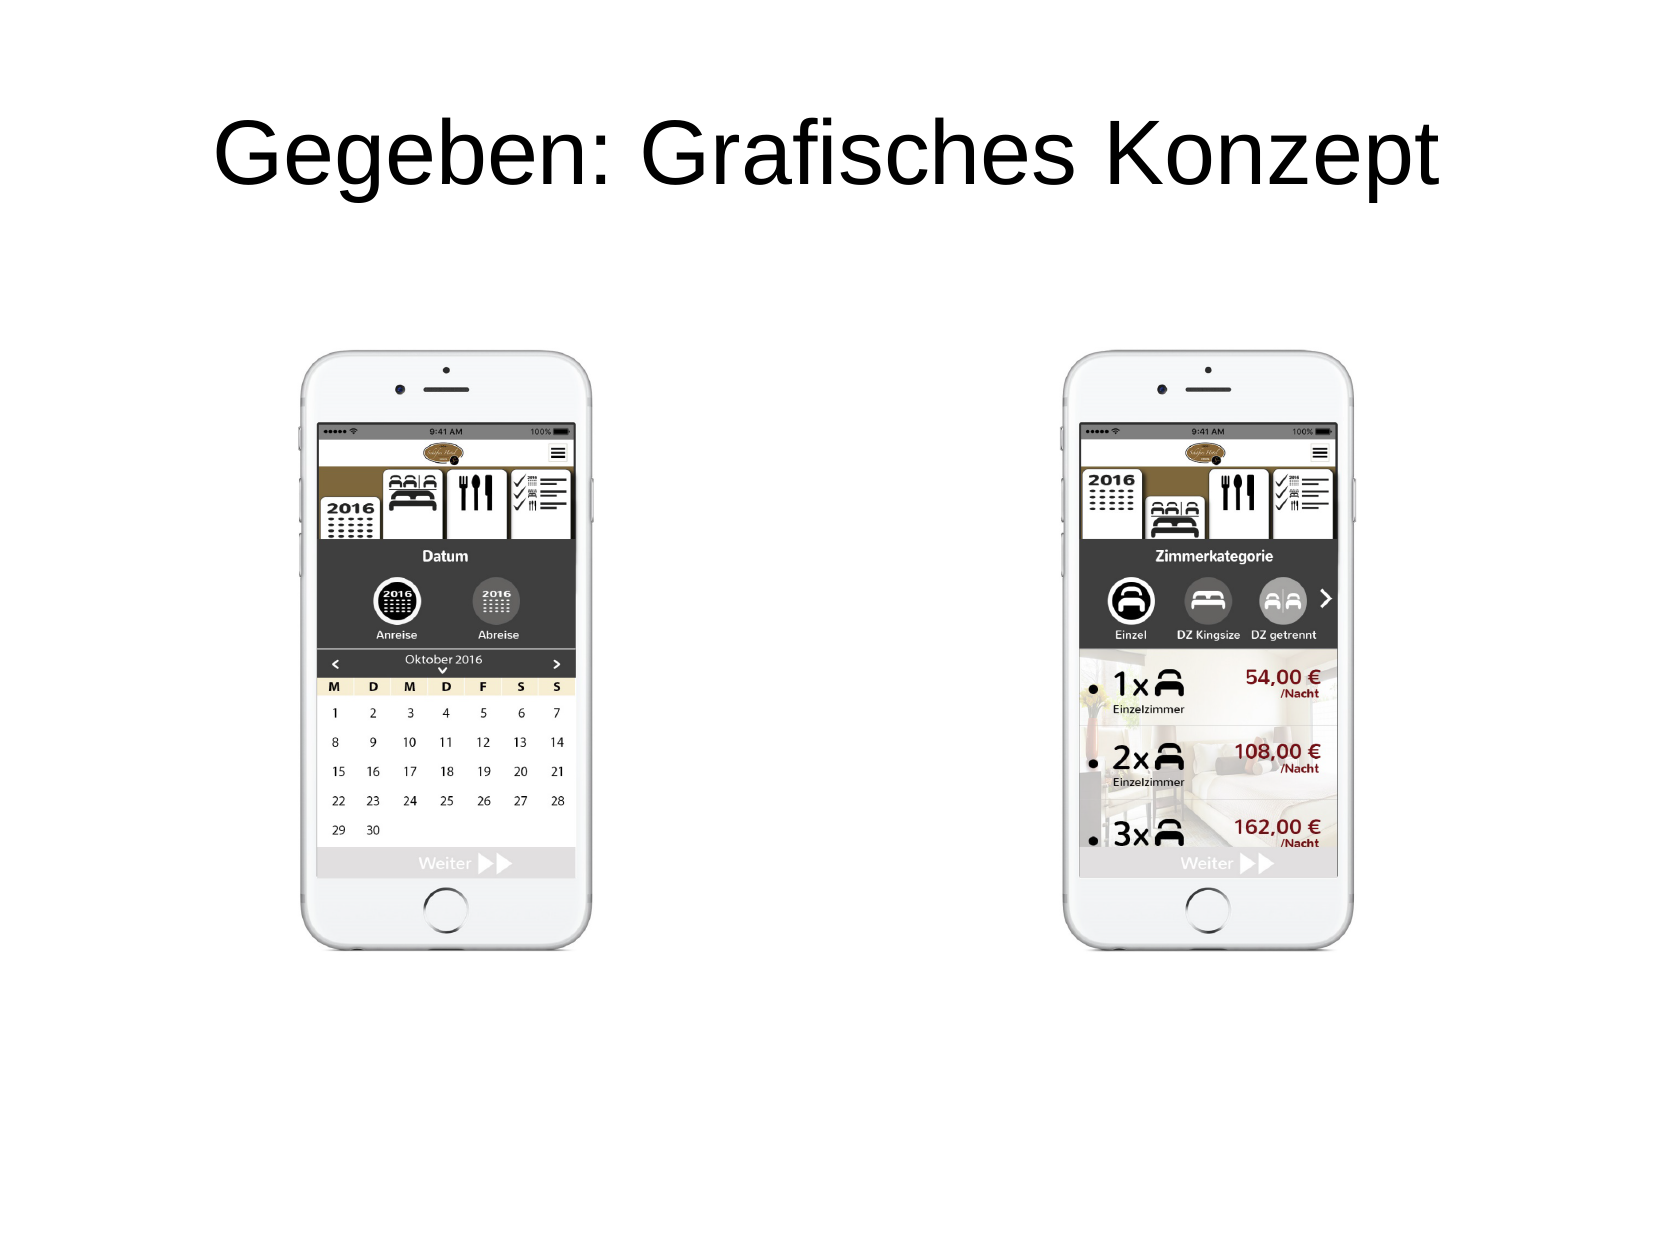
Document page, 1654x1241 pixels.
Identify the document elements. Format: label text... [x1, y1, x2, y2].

picture [1002, 290, 1414, 1010]
picture [240, 290, 652, 1010]
title Gegeben: Grafisches Konzept [82, 49, 1571, 257]
